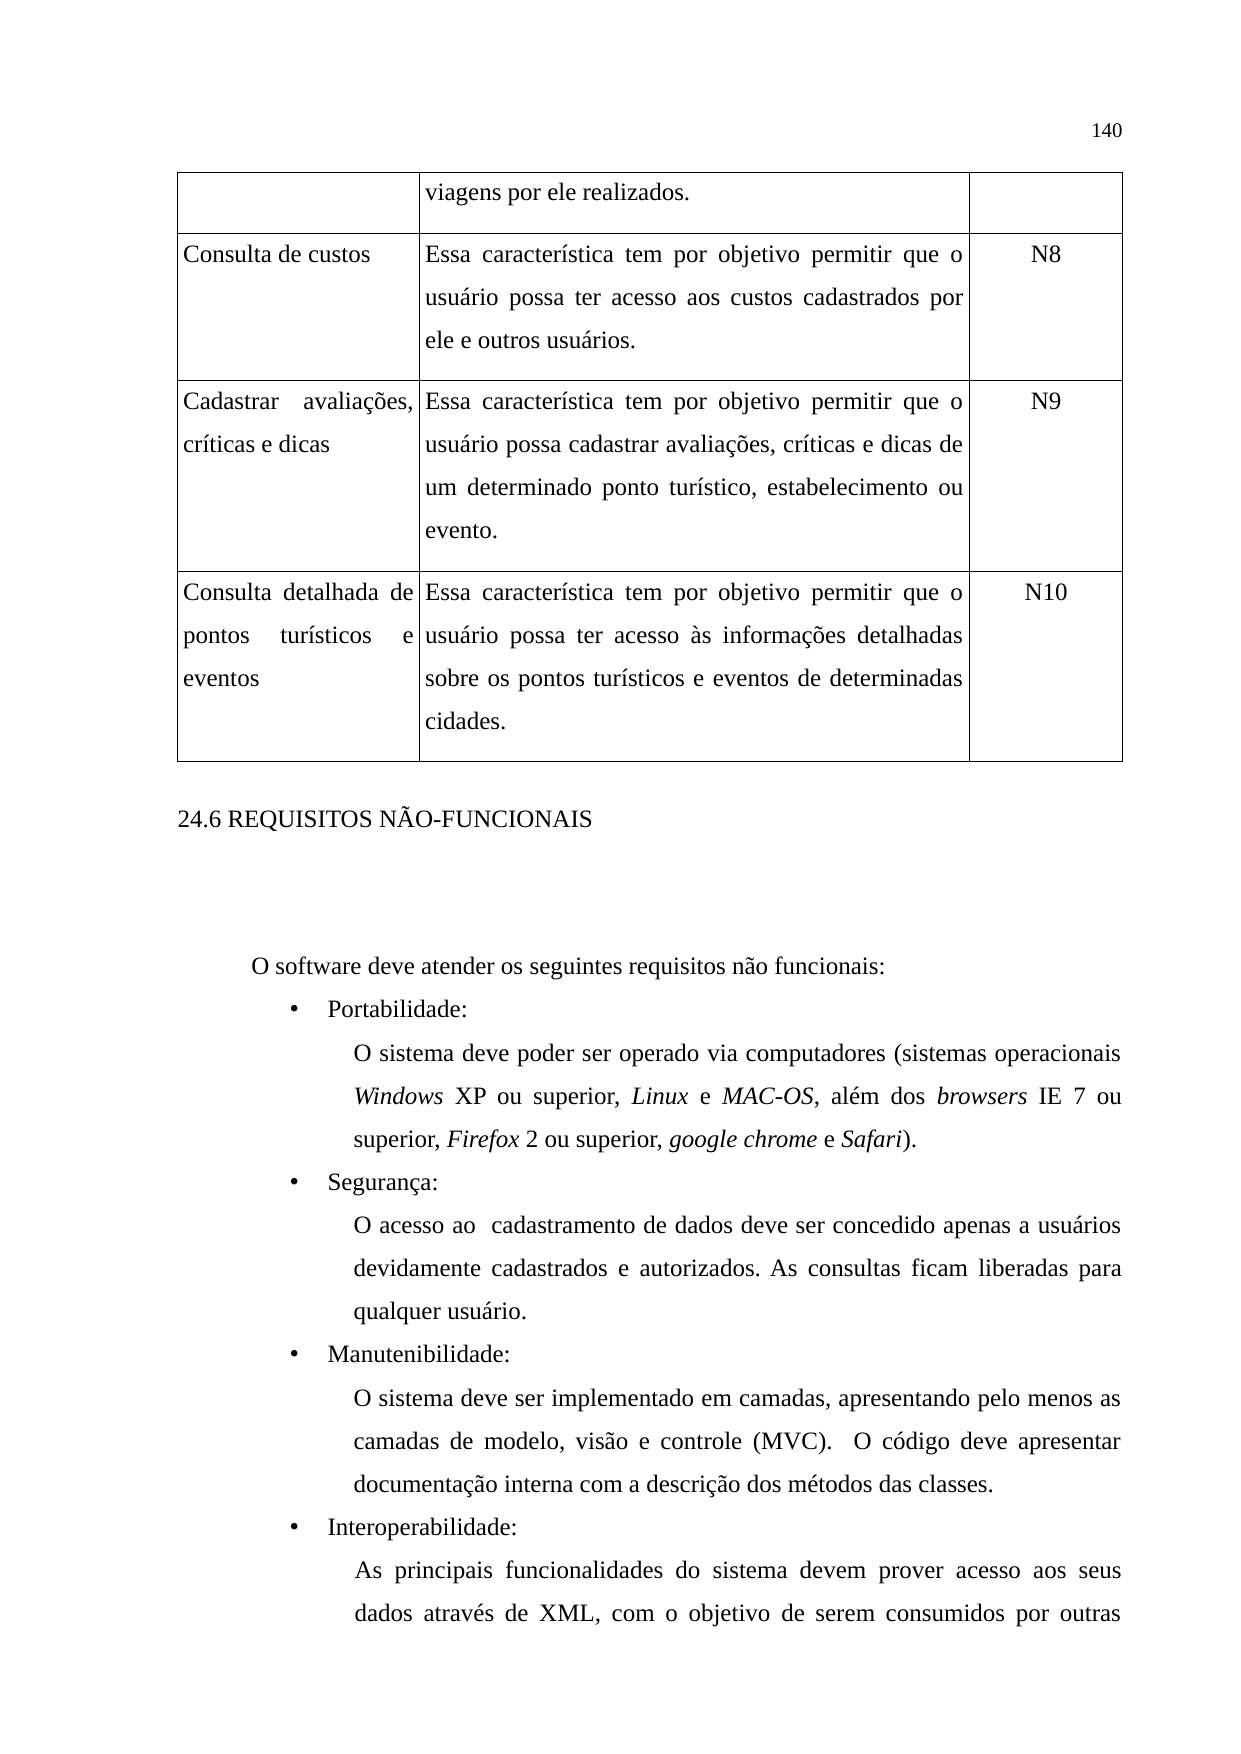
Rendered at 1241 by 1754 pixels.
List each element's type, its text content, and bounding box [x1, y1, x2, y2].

list Interoperabilidade: [290, 1512, 1122, 1541]
table_cell Essa característica tem por objetivo permitir que o usuário possa ter acesso às informações detalhadas sobre os pontos turísticos e eventos de determinadas cidades. [420, 572, 969, 761]
list As principais funcionalidades do sistema devem prover acesso aos seus dados através de XML, com o objetivo de serem consumidos por outras [354, 1555, 1122, 1627]
text O software deve atender os seguintes requisitos não funcionais: [177, 951, 1122, 980]
table_cell N9 [970, 381, 1122, 571]
table_cell Essa característica tem por objetivo permitir que o usuário possa cadastrar avaliações, críticas e dicas de um determinado ponto turístico, estabelecimento ou evento. [420, 381, 969, 571]
list Portabilidade: [290, 994, 1122, 1023]
table_cell Cadastrar avaliações, críticas e dicas [178, 381, 419, 571]
subtitle Requisitos não-funcionais [177, 804, 1122, 833]
table_cell Essa característica tem por objetivo permitir que o usuário possa ter acesso aos custos cadastrados por ele e outros usuários. [420, 234, 969, 380]
list O sistema deve ser implementado em camadas, apresentando pelo menos as camadas de modelo, visão e controle (MVC). O código deve apresentar documentação interna com a descrição dos métodos das classes. [353, 1383, 1122, 1498]
table_cell Consulta detalhada de pontos turísticos e eventos [178, 572, 419, 761]
text O acesso ao cadastramento de dados deve ser concedido apenas a usuários devidamente cadastrados e autorizados. As consultas ficam liberadas para qualquer usuário. [353, 1210, 1122, 1325]
list Manutenibilidade: [290, 1339, 1122, 1368]
table_cell N10 [970, 572, 1122, 761]
list Segurança: [290, 1167, 1122, 1196]
table_cell [178, 173, 419, 233]
text O sistema deve poder ser operado via computadores (sistemas operacionais Windows XP ou superior, Linux e MAC-OS, além dos browsers IE 7 ou superior, Firefox 2 ou superior, google chrome e Safari). [353, 1038, 1122, 1153]
table_cell Consulta de custos [178, 234, 419, 380]
table_cell N8 [970, 234, 1122, 380]
table_cell viagens por ele realizados. [420, 173, 969, 233]
table_cell [970, 173, 1122, 233]
